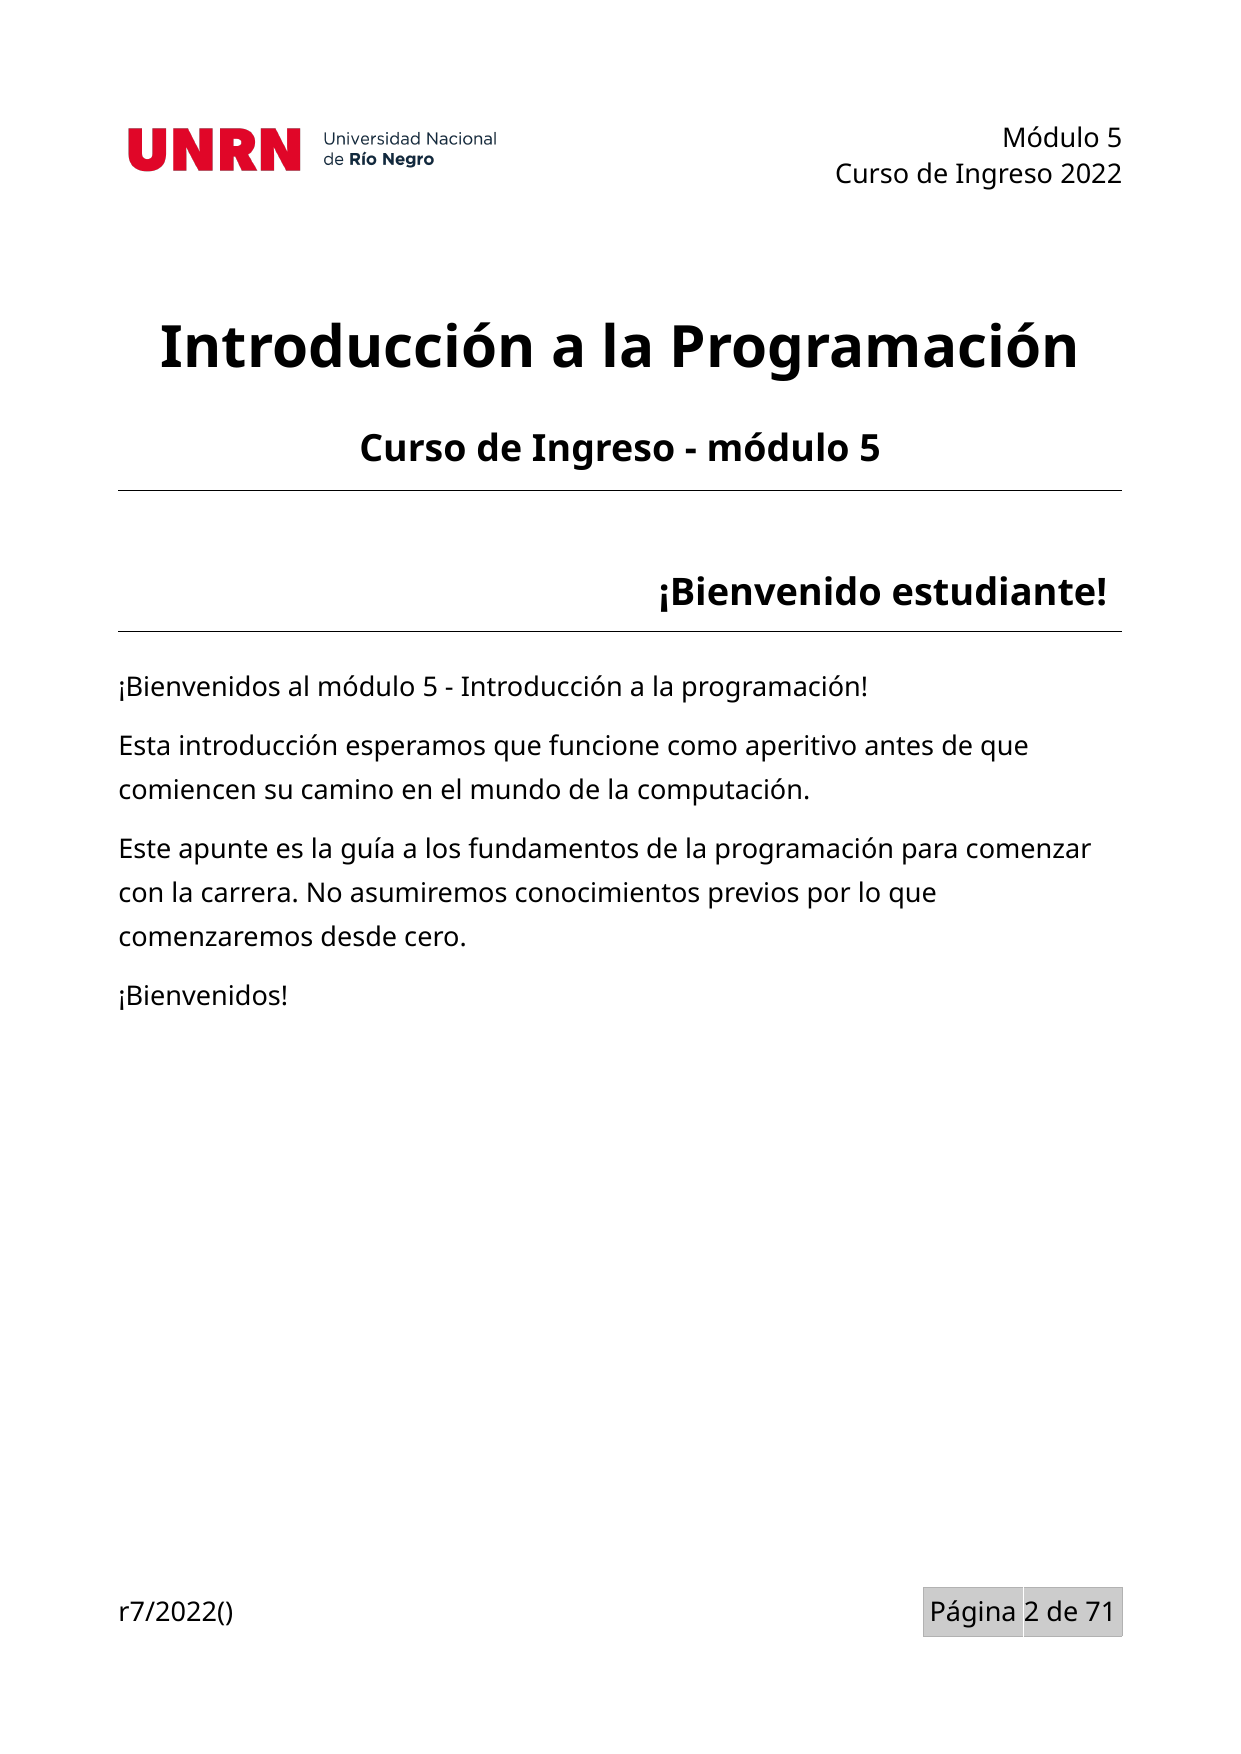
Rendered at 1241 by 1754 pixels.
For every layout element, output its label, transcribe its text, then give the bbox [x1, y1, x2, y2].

text ¡Bienvenidos al módulo 5 - Introducción a la programación! [118, 668, 1122, 704]
title Introducción a la Programación [118, 305, 1122, 384]
picture [118, 118, 505, 180]
text Esta introducción esperamos que funcione como aperitivo antes de que comiencen su camino en el mundo de la computación. [118, 726, 1122, 807]
text Este apunte es la guía a los fundamentos de la programación para comenzar con la carrera. No asumiremos conocimientos previos por lo que comenzaremos desde cero. [118, 829, 1122, 954]
text ¡Bienvenidos! [118, 976, 1122, 1013]
subtitle Curso de Ingreso - módulo 5 [118, 403, 1122, 490]
subtitle ¡Bienvenido estudiante! [118, 550, 1122, 631]
